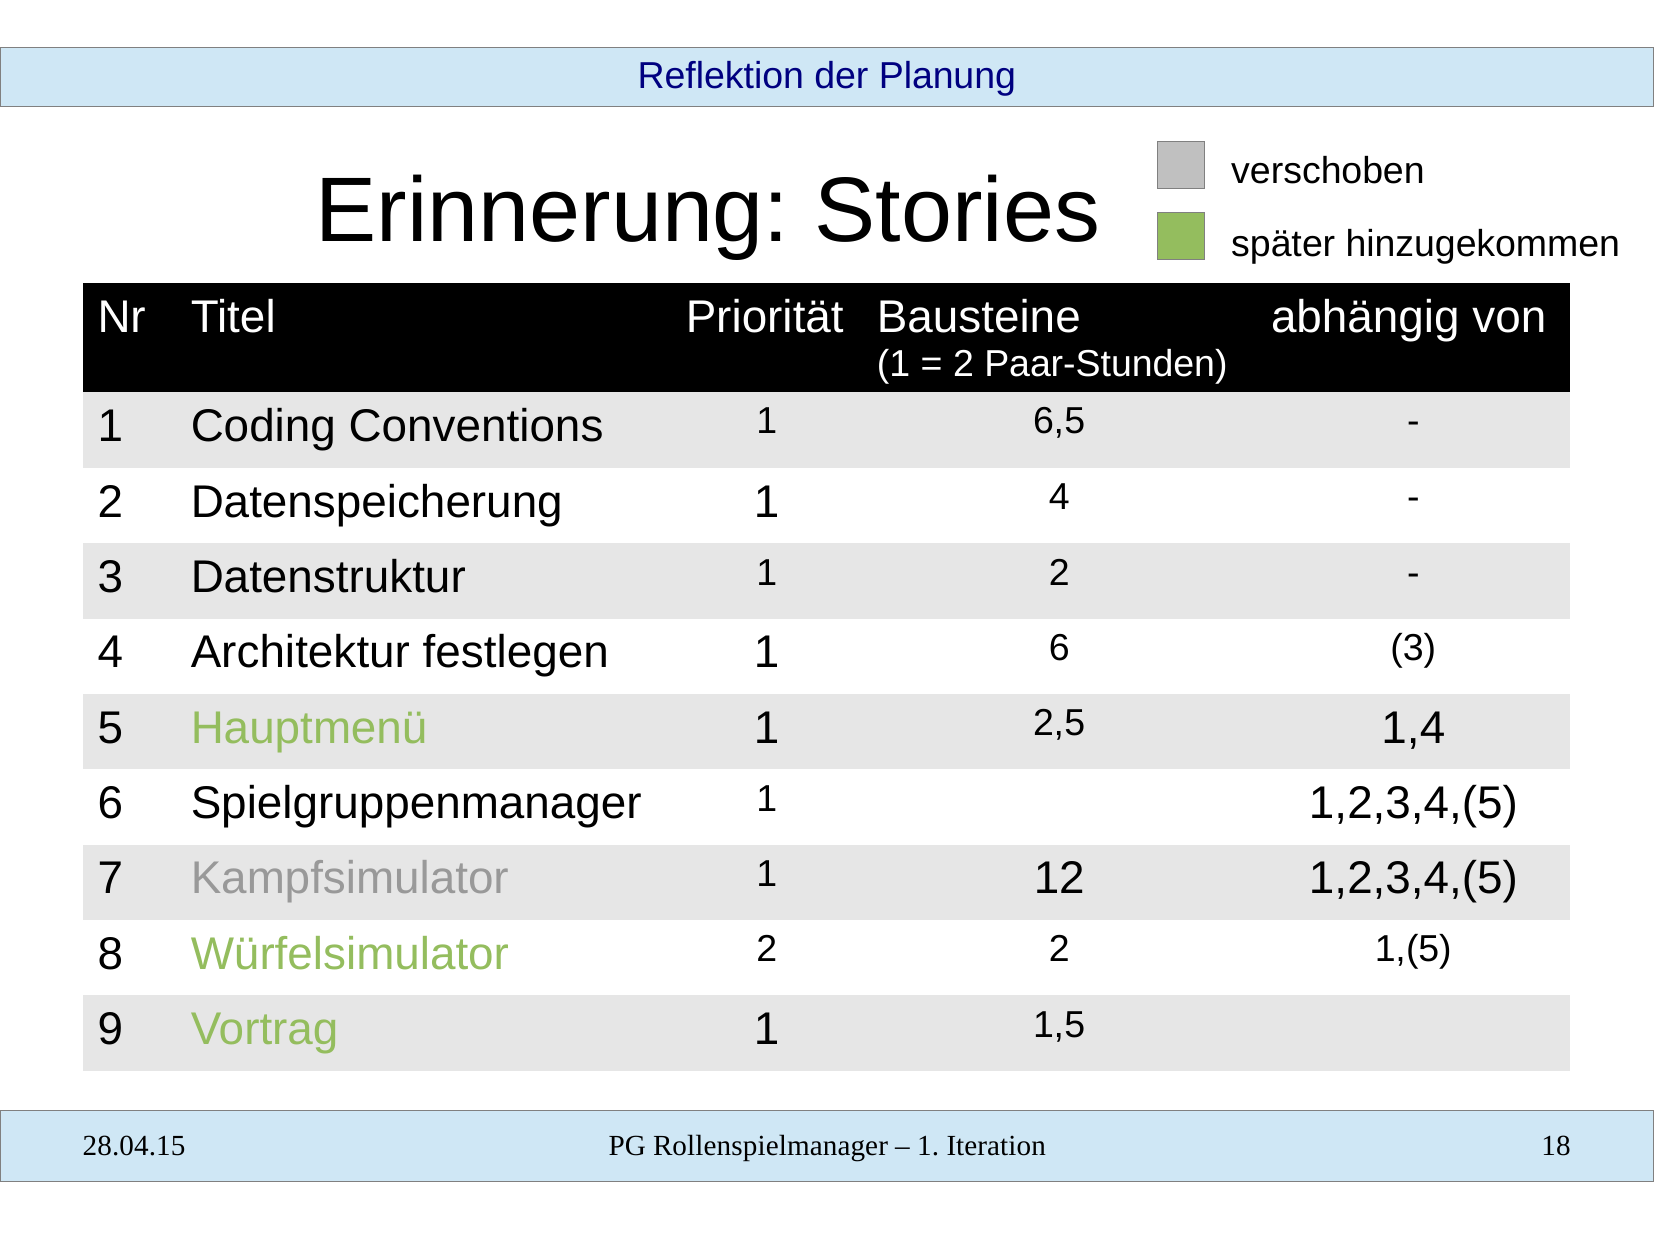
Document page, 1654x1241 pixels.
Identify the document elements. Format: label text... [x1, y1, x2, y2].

text_box später hinzugekommen [1216, 214, 1635, 272]
table_cell 6 [83, 769, 176, 845]
table_cell 4 [83, 619, 176, 694]
title Erinnerung: Stories [0, 106, 1453, 314]
table_cell 1 [671, 619, 862, 694]
table_cell Coding Conventions [176, 392, 671, 468]
table_cell 7 [83, 845, 176, 920]
table_cell 1,(5) [1256, 920, 1570, 995]
table_cell 2,5 [862, 694, 1256, 769]
table_cell Kampfsimulator [176, 845, 671, 920]
table_header Bausteine (1 = 2 Paar-Stunden) [862, 283, 1256, 392]
table_header Nr [83, 283, 176, 392]
text_box verschoben [1216, 141, 1477, 199]
table_cell - [1256, 468, 1570, 543]
table_cell Datenstruktur [176, 543, 671, 619]
table_cell 5 [83, 694, 176, 769]
table_cell 1 [671, 468, 862, 543]
table_cell (3) [1256, 619, 1570, 694]
table_cell Architektur festlegen [176, 619, 671, 694]
table_cell 2 [83, 468, 176, 543]
table_cell 8 [83, 920, 176, 995]
table_cell 1 [671, 543, 862, 619]
table_cell 1 [671, 769, 862, 845]
table_cell 1 [671, 392, 862, 468]
table_cell 1 [671, 845, 862, 920]
table_cell - [1256, 392, 1570, 468]
table_cell 1,2,3,4,(5) [1256, 769, 1570, 845]
table_cell 1,4 [1256, 694, 1570, 769]
table_cell 1 [671, 995, 862, 1071]
table_cell 2 [862, 920, 1256, 995]
table_cell 1,2,3,4,(5) [1256, 845, 1570, 920]
table_cell 6 [862, 619, 1256, 694]
table_cell 9 [83, 995, 176, 1071]
table_cell 3 [83, 543, 176, 619]
table_cell Vortrag [176, 995, 671, 1071]
text_box [1157, 141, 1205, 189]
text_box Reflektion der Planung [0, 47, 1654, 105]
text_box [1157, 212, 1205, 260]
table_cell [1256, 995, 1570, 1071]
table_cell 2 [671, 920, 862, 995]
table_header abhängig von [1256, 283, 1570, 392]
table_cell Datenspeicherung [176, 468, 671, 543]
table_cell 12 [862, 845, 1256, 920]
table_cell Spielgruppenmanager [176, 769, 671, 845]
table_cell 1 [671, 694, 862, 769]
table_cell Hauptmenü [176, 694, 671, 769]
table_cell 2 [862, 543, 1256, 619]
table_cell - [1256, 543, 1570, 619]
table_cell [862, 769, 1256, 845]
table_header Priorität [671, 283, 862, 392]
table_cell Würfelsimulator [176, 920, 671, 995]
table_header Titel [176, 283, 671, 392]
table_cell 4 [862, 468, 1256, 543]
table_cell 6,5 [862, 392, 1256, 468]
table_cell 1 [83, 392, 176, 468]
table_cell 1,5 [862, 995, 1256, 1071]
